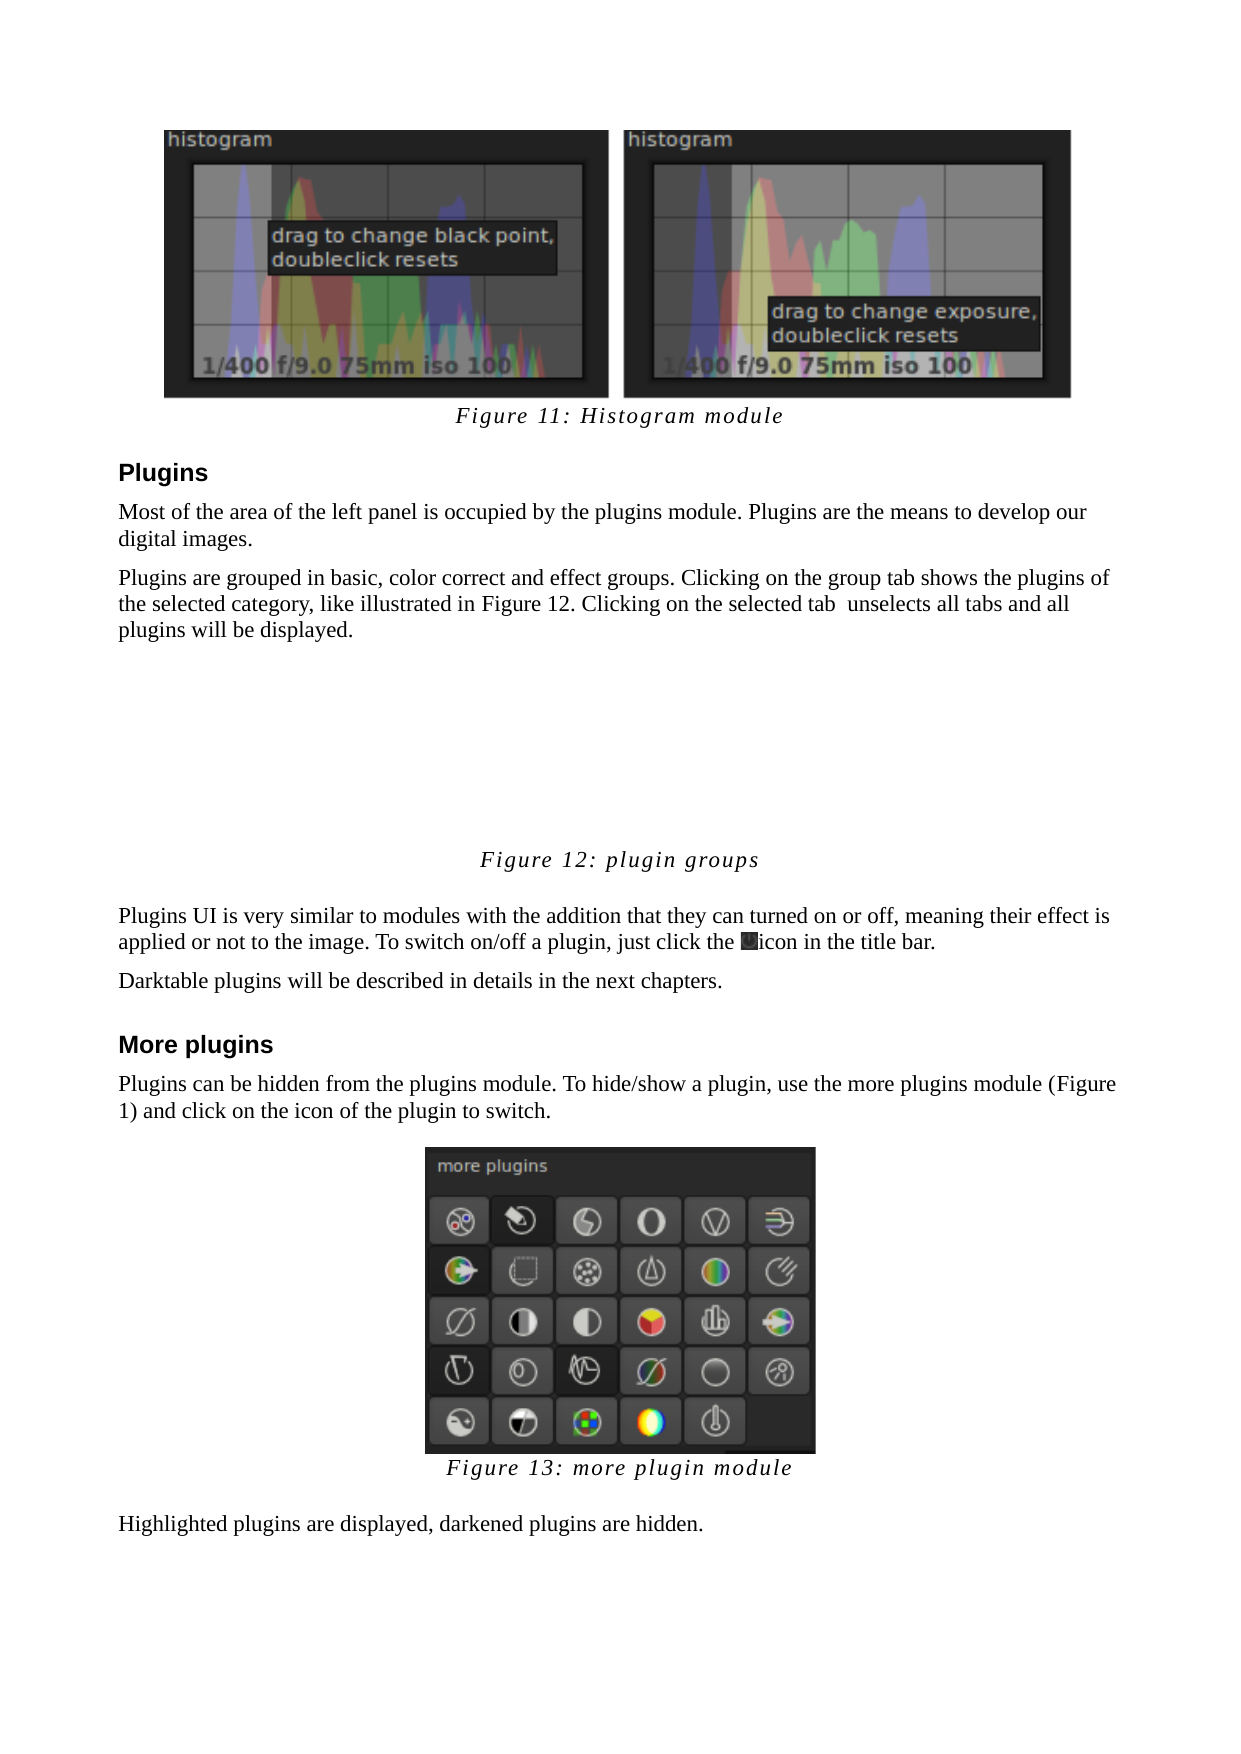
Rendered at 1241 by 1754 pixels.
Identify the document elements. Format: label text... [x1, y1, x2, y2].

subtitle Plugins [118, 118, 1122, 487]
picture [425, 1147, 816, 1454]
text Plugins are grouped in basic, color correct and effect groups. Clicking on the group tab shows the plugins of the selected category, like illustrated in Figure 12. Clicking on the selected tab unselects all tabs and all plugins will be displayed. [118, 564, 1122, 643]
text Most of the area of the left panel is occupied by the plugins module. Plugins are the means to develop our digital images. [118, 498, 1122, 551]
picture [164, 130, 1077, 402]
text Plugins can be hidden from the plugins module. To hide/show a plugin, use the more plugins module (Figure 1) and click on the icon of the plugin to switch. [118, 1070, 1122, 1123]
text Plugins UI is very similar to modules with the addition that they can turned on or off, meaning their effect is applied or not to the image. To switch on/off a plugin, just click the icon in the title bar. [118, 655, 1122, 955]
picture [740, 932, 758, 950]
text Highlighted plugins are displayed, darkened plugins are hidden. [118, 1136, 1122, 1536]
subtitle More plugins [118, 1030, 1122, 1058]
text Figure 12: plugin groups [423, 667, 817, 873]
text Darktable plugins will be described in details in the next chapters. [118, 967, 1122, 994]
text Figure 11: Histogram module [164, 402, 1076, 428]
text Figure 13: more plugin module [425, 1454, 815, 1480]
